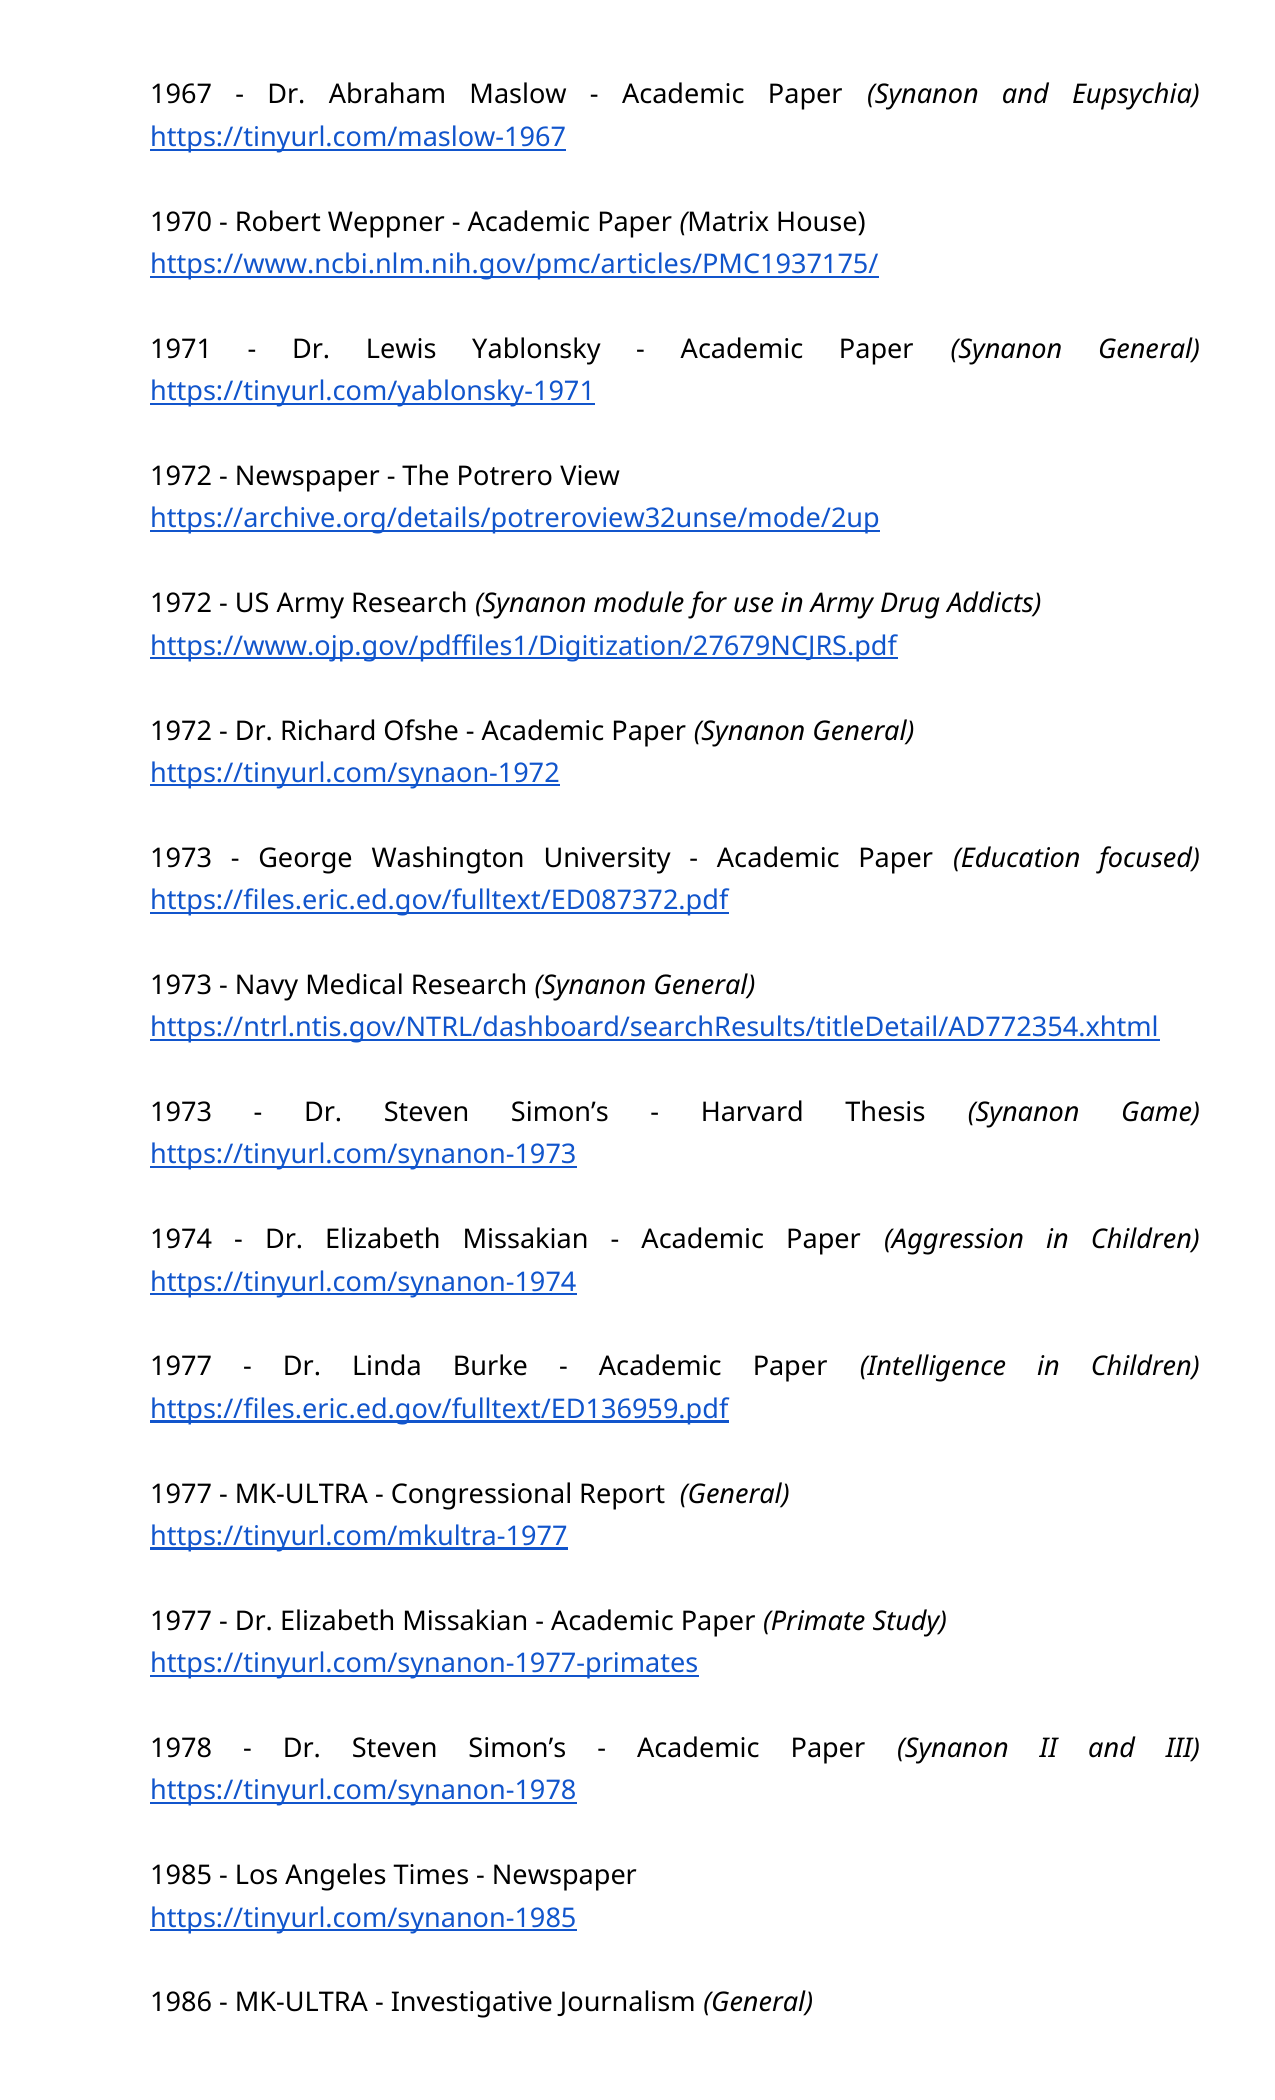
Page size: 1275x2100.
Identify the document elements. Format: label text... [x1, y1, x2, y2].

text 1978 - Dr. Steven Simon’s - Academic Paper (Synanon II and III) https://tinyurl.com/synanon-1978 [150, 1728, 1200, 1808]
text https://www.ojp.gov/pdffiles1/Digitization/27679NCJRS.pdf 1972 - Dr. Richard Ofshe - Academic Paper (Synanon General) [150, 626, 1200, 748]
text https://tinyurl.com/mkultra-1977 [150, 1516, 1200, 1553]
text https://tinyurl.com/synanon-1977-primates [150, 1644, 1200, 1681]
text 1977 - Dr. Linda Burke - Academic Paper (Intelligence in Children) https://files.eric.ed.gov/fulltext/ED136959.pdf [150, 1347, 1200, 1468]
text https://www.ncbi.nlm.nih.gov/pmc/articles/PMC1937175/ [150, 244, 1200, 281]
text 1972 - Newspaper - The Potrero View [150, 457, 1200, 493]
text 1973 - George Washington University - Academic Paper (Education focused) https://files.eric.ed.gov/fulltext/ED087372.pdf [150, 838, 1200, 917]
text https://ntrl.ntis.gov/NTRL/dashboard/searchResults/titleDetail/AD772354.xhtml [150, 1008, 1200, 1087]
text 1973 - Dr. Steven Simon’s - Harvard Thesis (Synanon Game) https://tinyurl.com/synanon-1973 [150, 1092, 1200, 1172]
text 1970 - Robert Weppner - Academic Paper (Matrix House) [150, 202, 1200, 239]
text https://archive.org/details/potreroview32unse/mode/2up [150, 499, 1200, 536]
text 1974 - Dr. Elizabeth Missakian - Academic Paper (Aggression in Children) https://tinyurl.com/synanon-1974 [150, 1220, 1200, 1299]
text 1971 - Dr. Lewis Yablonsky - Academic Paper (Synanon General) https://tinyurl.com/yablonsky-1971 [150, 329, 1200, 451]
text 1977 - MK-ULTRA - Congressional Report (General) [150, 1474, 1200, 1511]
text 1977 - Dr. Elizabeth Missakian - Academic Paper (Primate Study) [150, 1601, 1200, 1638]
text https://tinyurl.com/synaon-1972 [150, 753, 1200, 790]
text 1973 - Navy Medical Research (Synanon General) [150, 923, 1200, 1002]
text 1986 - MK-ULTRA - Investigative Journalism (General) [150, 1983, 1200, 2020]
text 1972 - US Army Research (Synanon module for use in Army Drug Addicts) [150, 584, 1200, 621]
text 1967 - Dr. Abraham Maslow - Academic Paper (Synanon and Eupsychia) https://tinyurl.com/maslow-1967 [150, 75, 1200, 154]
text 1985 - Los Angeles Times - Newspaper [150, 1856, 1200, 1892]
text https://tinyurl.com/synanon-1985 [150, 1898, 1200, 1935]
